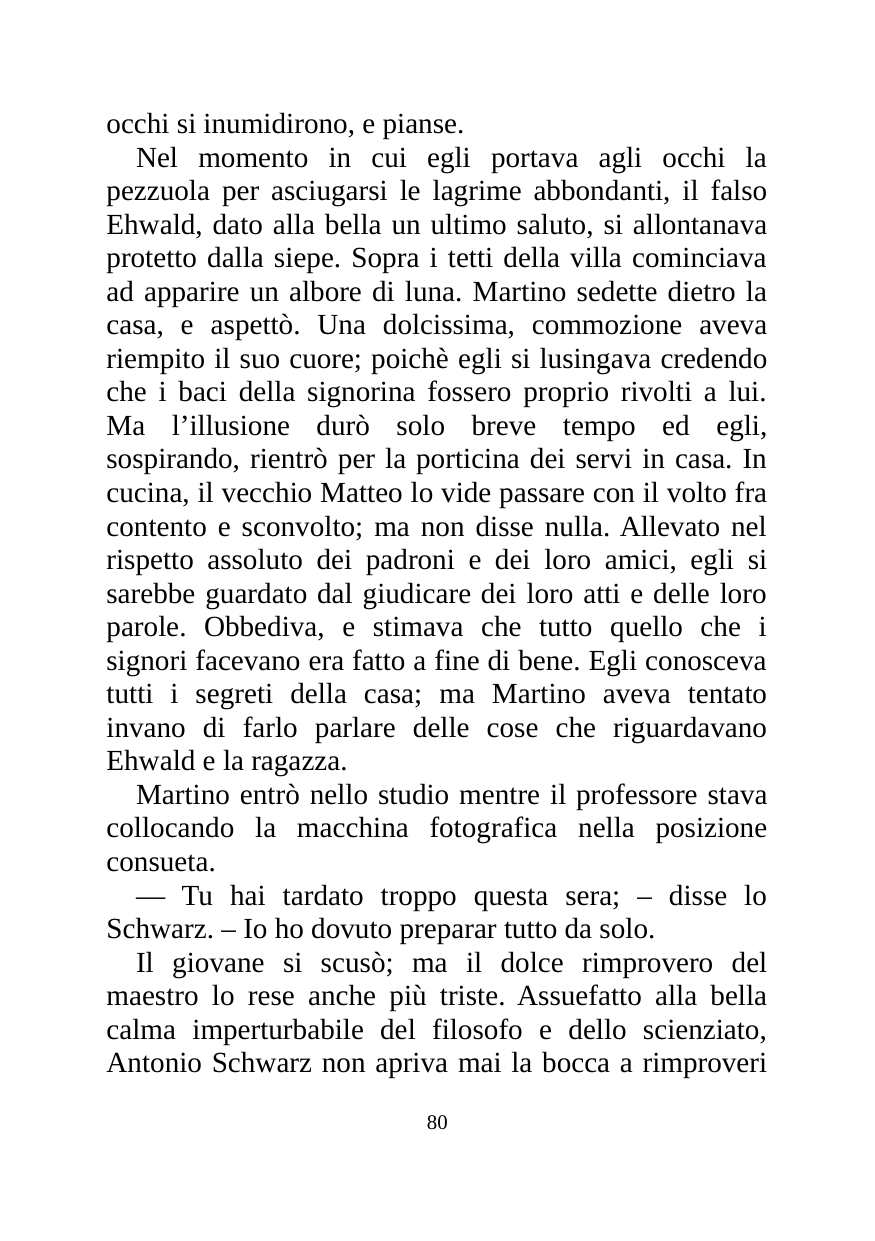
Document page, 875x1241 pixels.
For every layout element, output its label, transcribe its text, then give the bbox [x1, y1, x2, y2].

text Martino entrò nello studio mentre il professore stava collocando la macchina fotografica nella posizione consueta. [106, 777, 768, 878]
text Nel momento in cui egli portava agli occhi la pezzuola per asciugarsi le lagrime abbondanti, il falso Ehwald, dato alla bella un ultimo saluto, si allontanava protetto dalla siepe. Sopra i tetti della villa cominciava ad apparire un albore di luna. Martino sedette dietro la casa, e aspettò. Una dolcissima, commozione aveva riempito il suo cuore; poichè egli si lusingava credendo che i baci della signorina fossero proprio rivolti a lui. Ma l’illusione durò solo breve tempo ed egli, sospirando, rientrò per la porticina dei servi in casa. In cucina, il vecchio Matteo lo vide passare con il volto fra contento e sconvolto; ma non disse nulla. Allevato nel rispetto assoluto dei padroni e dei loro amici, egli si sarebbe guardato dal giudicare dei loro atti e delle loro parole. Obbediva, e stimava che tutto quello che i signori facevano era fatto a fine di bene. Egli conosceva tutti i segreti della casa; ma Martino aveva tentato invano di farlo parlare delle cose che riguardavano Ehwald e la ragazza. [106, 140, 768, 777]
text occhi si inumidirono, e pianse. [106, 106, 768, 140]
text Il giovane si scusò; ma il dolce rimprovero del maestro lo rese anche più triste. Assuefatto alla bella calma imperturbabile del filosofo e dello scienziato, Antonio Schwarz non apriva mai la bocca a rimproveri [106, 945, 768, 1079]
text — Tu hai tardato troppo questa sera; – disse lo Schwarz. – Io ho dovuto preparar tutto da solo. [106, 878, 768, 945]
